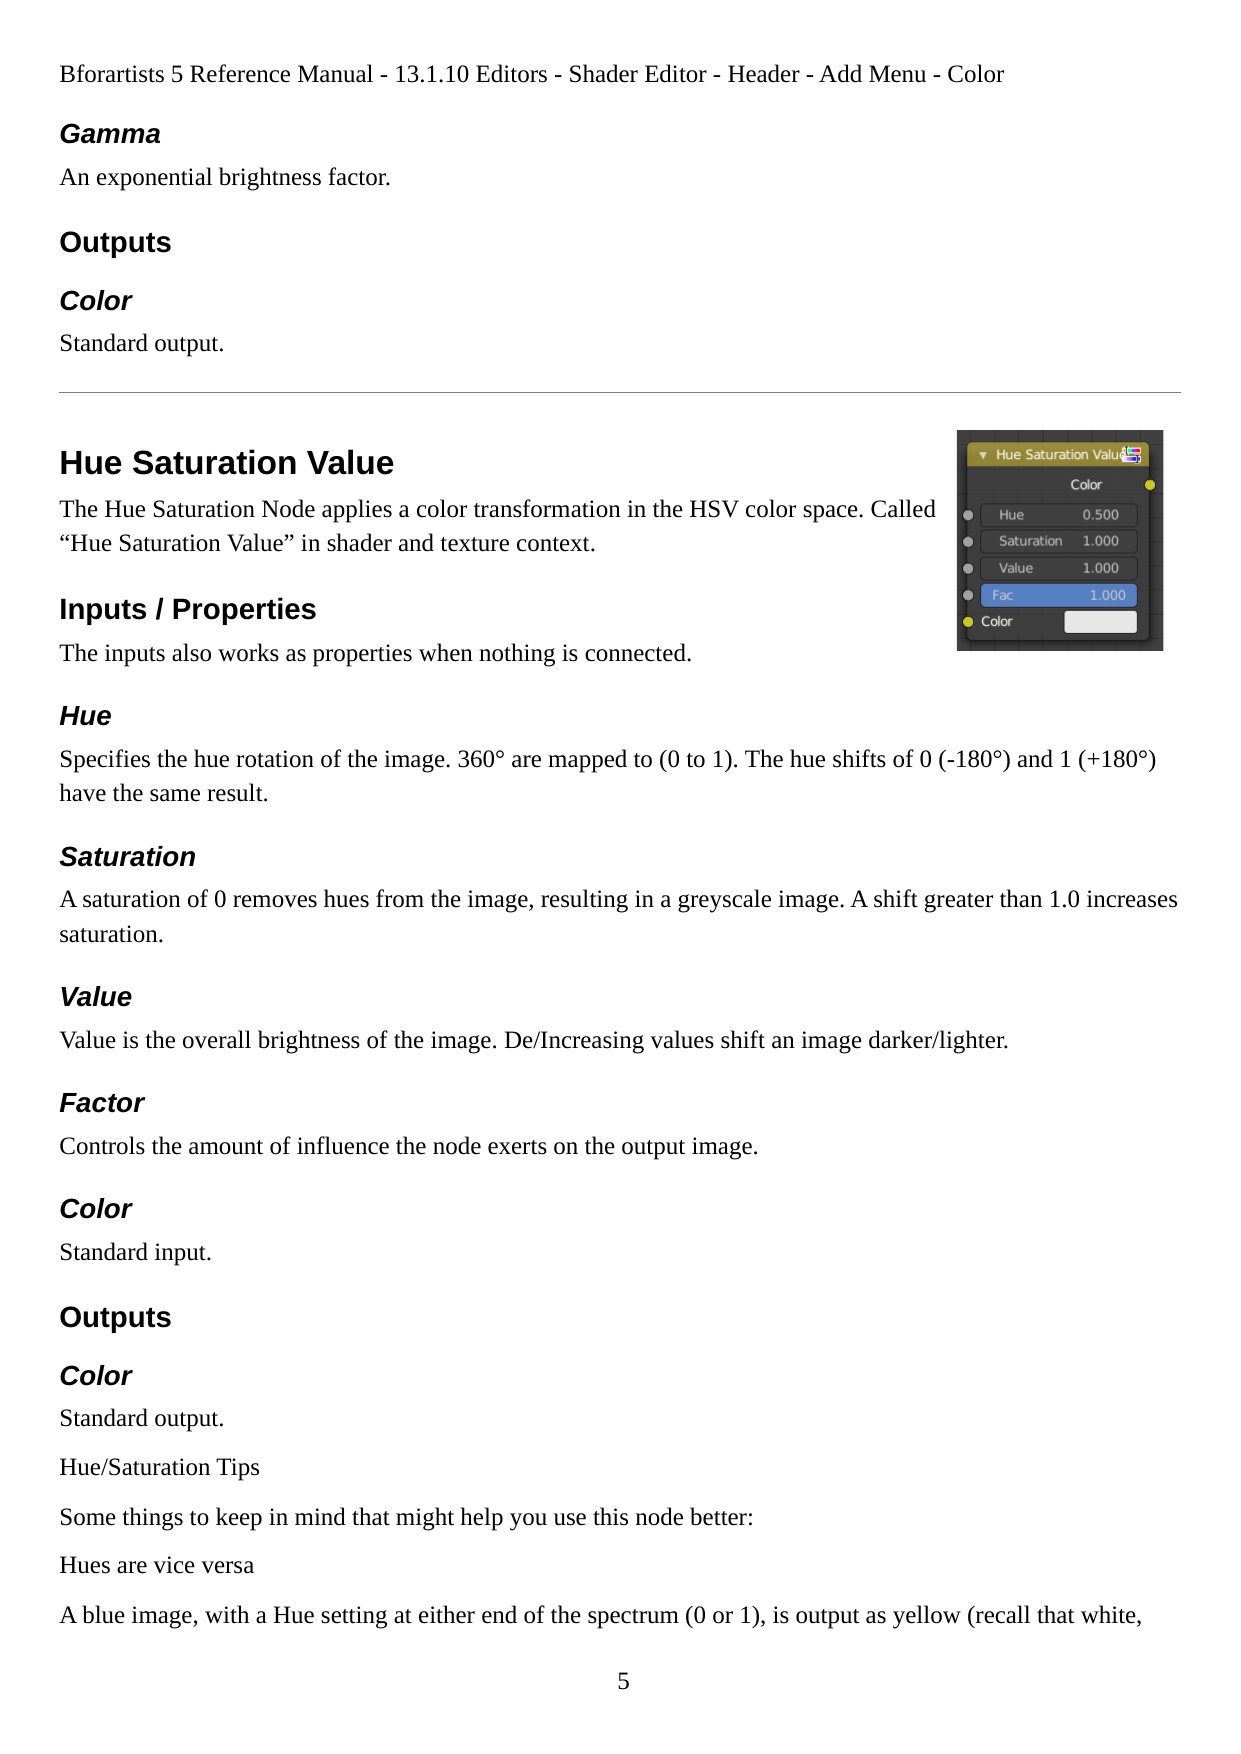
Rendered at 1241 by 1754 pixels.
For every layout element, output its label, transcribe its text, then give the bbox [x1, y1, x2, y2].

subtitle Factor [59, 1086, 1181, 1118]
subtitle Color [59, 284, 1181, 316]
text A saturation of 0 removes hues from the image, resulting in a greyscale image. A shift greater than 1.0 increases saturation. [59, 884, 1181, 948]
text Standard output. [59, 328, 1181, 357]
text Hues are vice versa [59, 1551, 1181, 1579]
text An exponential brightness factor. [59, 162, 1181, 190]
subtitle Value [59, 980, 1181, 1012]
text The inputs also works as properties when nothing is connected. [59, 638, 1181, 667]
text Some things to keep in mind that might help you use this node better: [59, 1502, 1181, 1530]
subtitle Outputs [59, 1300, 1181, 1334]
subtitle Gamma [59, 117, 1181, 149]
text A blue image, with a Hue setting at either end of the spectrum (0 or 1), is output as yellow (recall that white, [59, 1600, 1181, 1628]
subtitle Saturation [59, 840, 1181, 872]
subtitle [1164, 592, 1181, 626]
subtitle Inputs / Properties [59, 592, 956, 626]
text Controls the amount of influence the node exerts on the output image. [59, 1131, 1181, 1159]
text Standard output. [59, 1403, 1181, 1432]
subtitle Hue Saturation Value [59, 442, 956, 481]
text Specifies the hue rotation of the image. 360° are mapped to (0 to 1). The hue shifts of 0 (-180°) and 1 (+180°) have the same result. [59, 744, 1181, 807]
subtitle Outputs [59, 225, 1181, 259]
subtitle Hue [59, 699, 1181, 731]
subtitle Color [59, 1359, 1181, 1391]
text The Hue Saturation Node applies a color transformation in the HSV color space. Called “Hue Saturation Value” in shader and texture context. [59, 494, 956, 557]
text Standard input. [59, 1237, 1181, 1265]
picture [956, 430, 1164, 651]
text Value is the overall brightness of the image. De/Increasing values shift an image darker/lighter. [59, 1025, 1181, 1053]
text Hue/Saturation Tips [59, 1452, 1181, 1481]
subtitle Color [59, 1192, 1181, 1224]
subtitle [1164, 442, 1181, 481]
